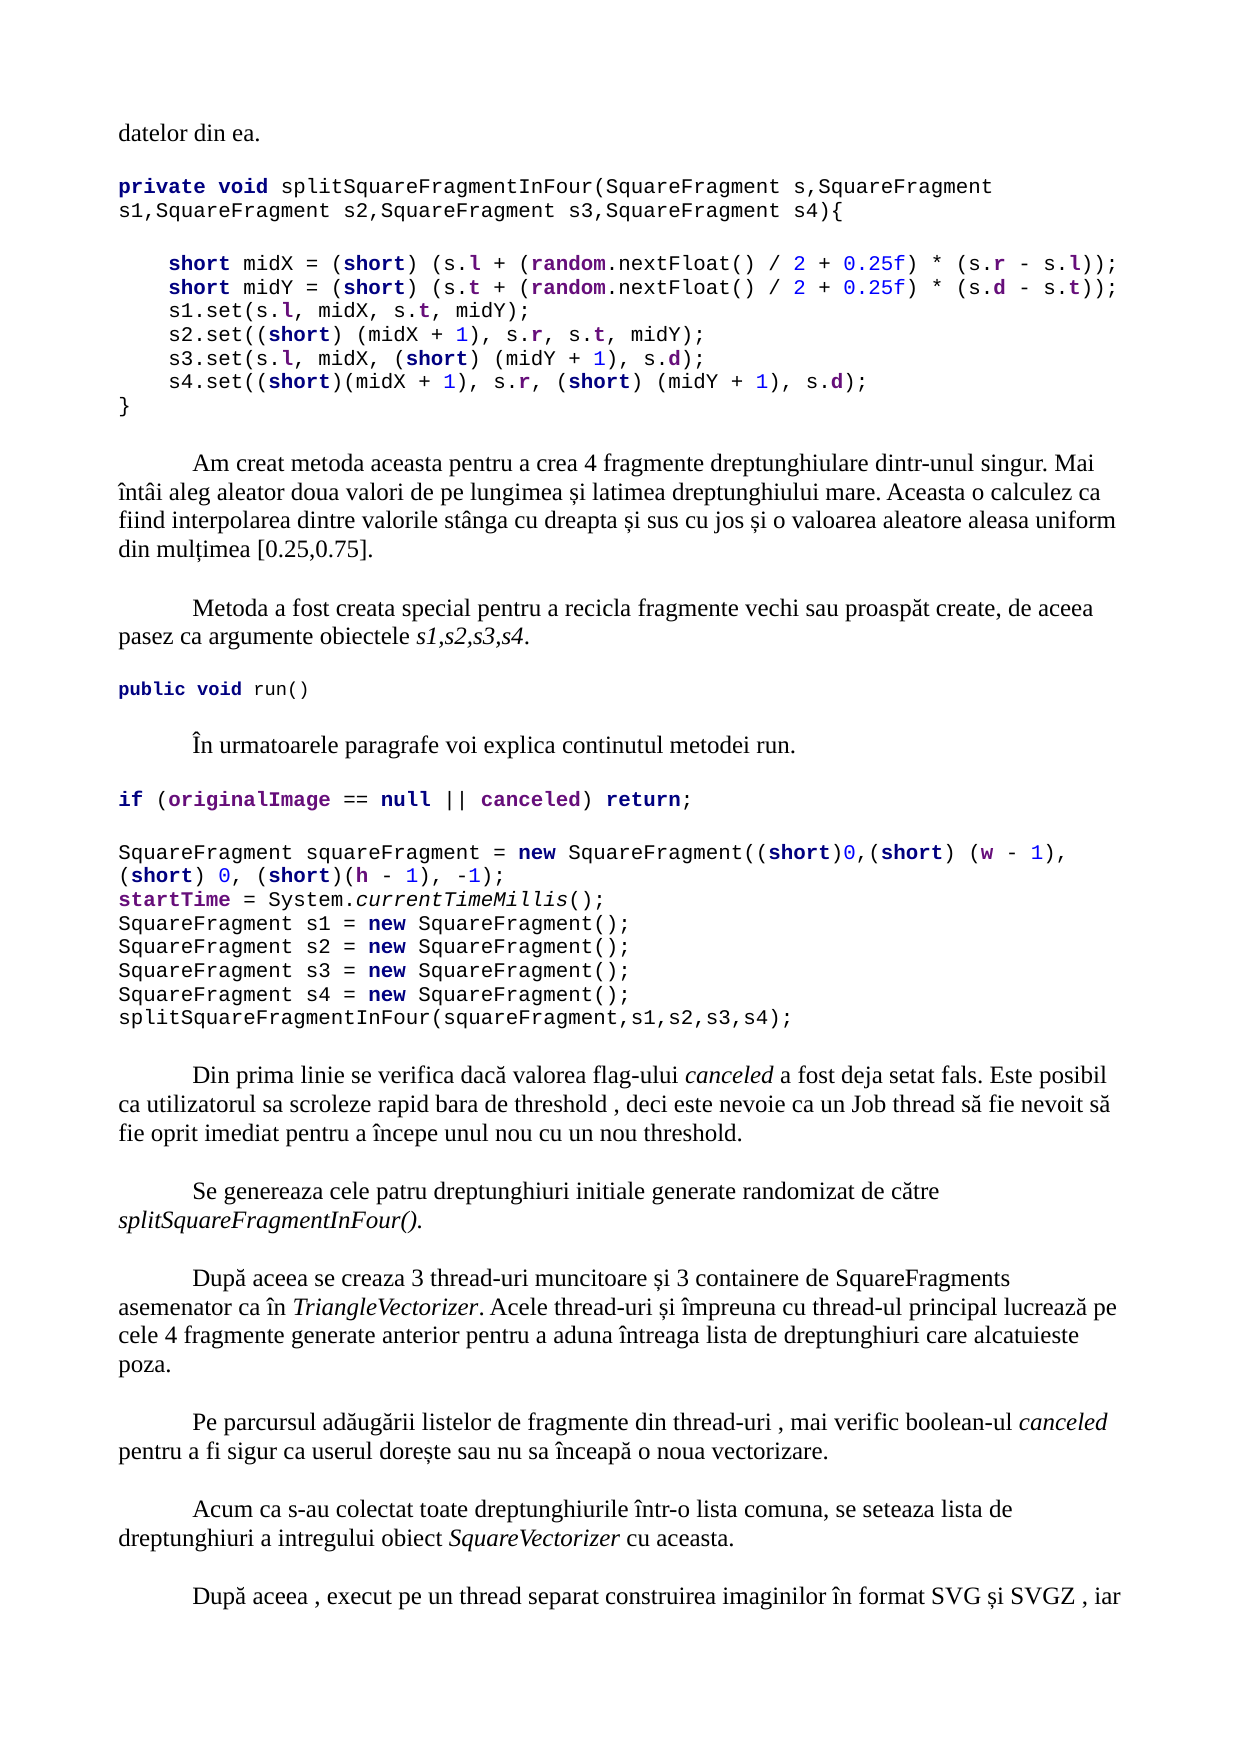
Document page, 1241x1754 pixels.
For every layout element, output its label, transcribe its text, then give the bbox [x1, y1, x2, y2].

text SquareFragment s3 = new SquareFragment(); [118, 960, 1122, 983]
text if (originalImage == null || canceled) return; [118, 788, 1122, 812]
text splitSquareFragmentInFour(squareFragment,s1,s2,s3,s4); [118, 1007, 1122, 1031]
text Se genereaza cele patru dreptunghiuri initiale generate randomizat de către splitSquareFragmentInFour(). [118, 1176, 1122, 1233]
text Acum ca s-au colectat toate dreptunghiurile într-o lista comuna, se seteaza lista de dreptunghiuri a intregului obiect SquareVectorizer cu aceasta. [118, 1494, 1122, 1552]
text SquareFragment s2 = new SquareFragment(); [118, 936, 1122, 960]
text După aceea , execut pe un thread separat construirea imaginilor în format SVG și SVGZ , iar [118, 1581, 1122, 1610]
text short midX = (short) (s.l + (random.nextFloat() / 2 + 0.25f) * (s.r - s.l)); [118, 253, 1122, 277]
text SquareFragment s4 = new SquareFragment(); [118, 983, 1122, 1007]
text Metoda a fost creata special pentru a recicla fragmente vechi sau proaspăt create, de aceea pasez ca argumente obiectele s1,s2,s3,s4. [118, 593, 1122, 650]
text Din prima linie se verifica dacă valorea flag-ului canceled a fost deja setat fals. Este posibil ca utilizatorul sa scroleze rapid bara de threshold , deci este nevoie ca un Job thread să fie nevoit să fie oprit imediat pentru a începe unul nou cu un nou threshold. [118, 1060, 1122, 1147]
text } [118, 395, 1122, 419]
text SquareFragment s1 = new SquareFragment(); [118, 913, 1122, 936]
text s2.set((short) (midX + 1), s.r, s.t, midY); [118, 324, 1122, 348]
text s1.set(s.l, midX, s.t, midY); [118, 300, 1122, 324]
text După aceea se creaza 3 thread-uri muncitoare și 3 containere de SquareFragments asemenator ca în TriangleVectorizer. Acele thread-uri și împreuna cu thread-ul principal lucrează pe cele 4 fragmente generate anterior pentru a aduna întreaga lista de dreptunghiuri care alcatuieste poza. [118, 1263, 1122, 1378]
text startTime = System.currentTimeMillis(); [118, 889, 1122, 913]
text public void run() [118, 679, 1122, 701]
text Pe parcursul adăugării listelor de fragmente din thread-uri , mai verific boolean-ul canceled pentru a fi sigur ca userul dorește sau nu sa înceapă o noua vectorizare. [118, 1407, 1122, 1465]
text short midY = (short) (s.t + (random.nextFloat() / 2 + 0.25f) * (s.d - s.t)); [118, 277, 1122, 300]
text s4.set((short)(midX + 1), s.r, (short) (midY + 1), s.d); [118, 371, 1122, 395]
text datelor din ea. [118, 118, 1122, 147]
text s3.set(s.l, midX, (short) (midY + 1), s.d); [118, 348, 1122, 371]
text SquareFragment squareFragment = new SquareFragment((short)0,(short) (w - 1),(short) 0, (short)(h - 1), -1); [118, 842, 1122, 889]
text Am creat metoda aceasta pentru a crea 4 fragmente dreptunghiulare dintr-unul singur. Mai întâi aleg aleator doua valori de pe lungimea și latimea dreptunghiului mare. Aceasta o calculez ca fiind interpolarea dintre valorile stânga cu dreapta și sus cu jos și o valoarea aleatore aleasa uniform din mulțimea [0.25,0.75]. [118, 448, 1122, 563]
text private void splitSquareFragmentInFour(SquareFragment s,SquareFragment s1,SquareFragment s2,SquareFragment s3,SquareFragment s4){ [118, 176, 1122, 224]
text În urmatoarele paragrafe voi explica continutul metodei run. [118, 730, 1122, 759]
